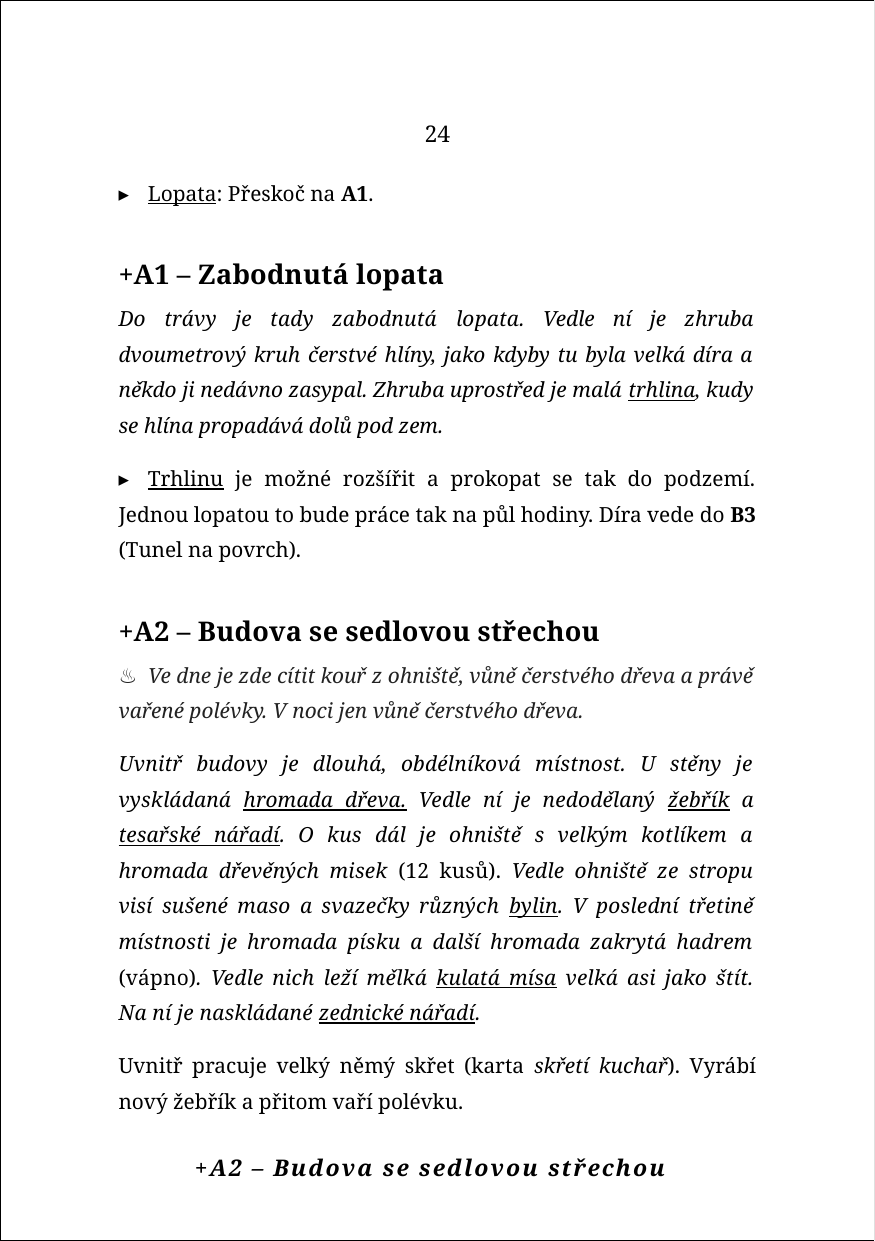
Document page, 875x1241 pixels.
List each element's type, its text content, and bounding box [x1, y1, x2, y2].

text ♨ Ve dne je zde cítit kouř z ohniště, vůně čerstvého dřeva a právě vařené polévky. V noci jen vůně čerstvého dřeva. [118, 661, 756, 725]
text ▸ Trhlinu je možné rozšířit a prokopat se tak do podzemí. Jednou lopatou to bude práce tak na půl hodiny. Díra vede do B3 (Tunel na povrch). [118, 464, 756, 564]
text Uvnitř pracuje velký němý skřet (karta skřetí kuchař). Vyrábí nový žebřík a přitom vaří polévku. [118, 1051, 756, 1115]
subtitle +A1 – Zabodnutá lopata [118, 256, 756, 293]
text ▸ Lopata: Přeskoč na A1. [118, 179, 756, 207]
text Uvnitř budovy je dlouhá, obdélníková místnost. U stěny je vyskládaná hromada dřeva. Vedle ní je nedodělaný žebřík a tesařské nářadí. O kus dál je ohniště s velkým kotlíkem a hromada dřevěných misek (12 kusů). Vedle ohniště ze stropu visí sušené maso a svazečky různých bylin. V poslední třetině místnosti je hromada písku a další hromada zakrytá hadrem (vápno). Vedle nich leží mělká kulatá mísa velká asi jako štít. Na ní je naskládané zednické nářadí. [118, 749, 756, 1027]
text Do trávy je tady zabodnutá lopata. Vedle ní je zhruba dvoumetrový kruh čerstvé hlíny, jako kdyby tu byla velká díra a někdo ji nedávno zasypal. Zhruba uprostřed je malá trhlina, kudy se hlína propadává dolů pod zem. [118, 304, 756, 439]
subtitle +A2 – Budova se sedlovou střechou [118, 612, 756, 649]
